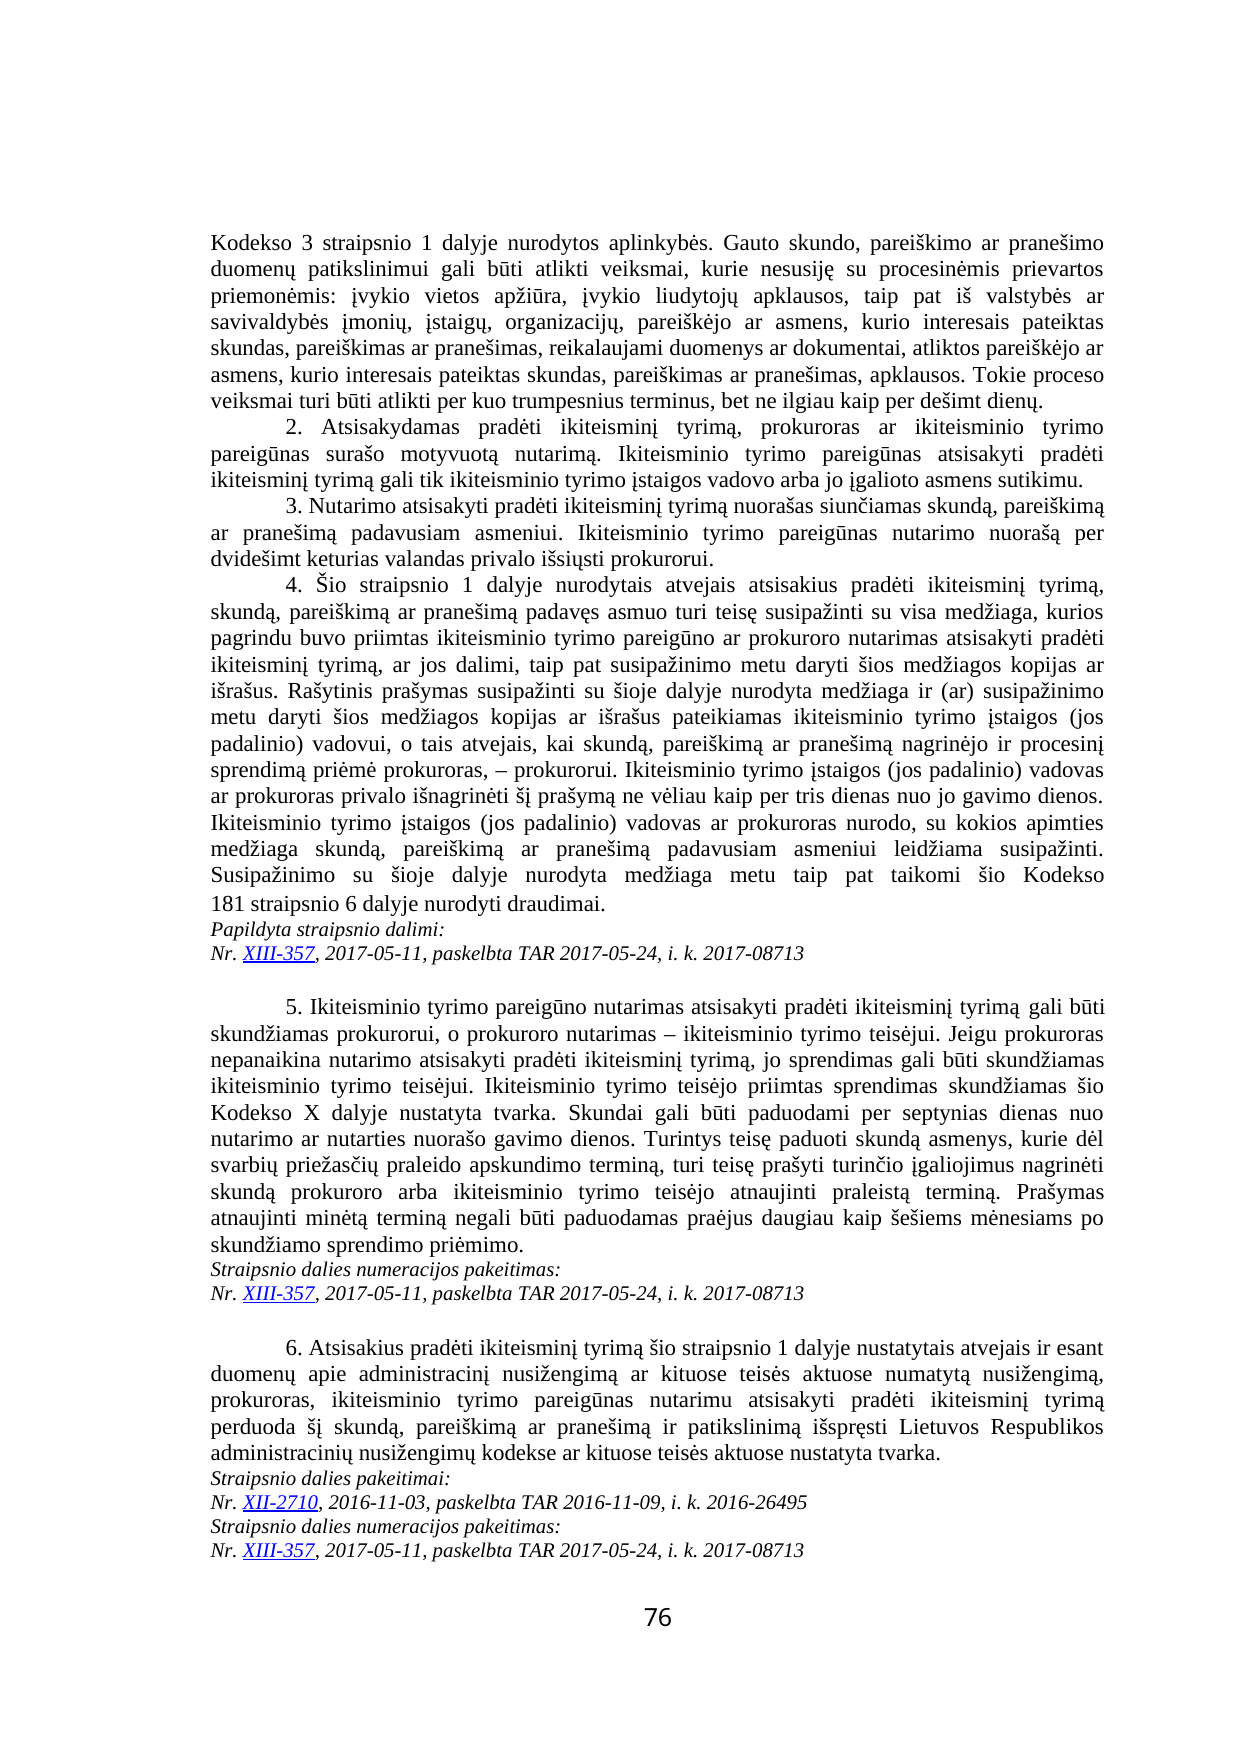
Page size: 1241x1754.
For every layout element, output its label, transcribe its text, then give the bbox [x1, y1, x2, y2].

text 5. Ikiteisminio tyrimo pareigūno nutarimas atsisakyti pradėti ikiteisminį tyrimą gali būti skundžiamas prokurorui, o prokuroro nutarimas – ikiteisminio tyrimo teisėjui. Jeigu prokuroras nepanaikina nutarimo atsisakyti pradėti ikiteisminį tyrimą, jo sprendimas gali būti skundžiamas ikiteisminio tyrimo teisėjui. Ikiteisminio tyrimo teisėjo priimtas sprendimas skundžiamas šio Kodekso X dalyje nustatyta tvarka. Skundai gali būti paduodami per septynias dienas nuo nutarimo ar nutarties nuorašo gavimo dienos. Turintys teisę paduoti skundą asmenys, kurie dėl svarbių priežasčių praleido apskundimo terminą, turi teisę prašyti turinčio įgaliojimus nagrinėti skundą prokuroro arba ikiteisminio tyrimo teisėjo atnaujinti praleistą terminą. Prašymas atnaujinti minėtą terminą negali būti paduodamas praėjus daugiau kaip šešiems mėnesiams po skundžiamo sprendimo priėmimo. [210, 993, 1105, 1257]
text Nr. XIII-357, 2017-05-11, paskelbta TAR 2017-05-24, i. k. 2017-08713 [210, 1538, 1105, 1562]
text Nr. XII-2710, 2016-11-03, paskelbta TAR 2016-11-09, i. k. 2016-26495 [210, 1490, 1105, 1514]
text 4. Šio straipsnio 1 dalyje nurodytais atvejais atsisakius pradėti ikiteisminį tyrimą, skundą, pareiškimą ar pranešimą padavęs asmuo turi teisę susipažinti su visa medžiaga, kurios pagrindu buvo priimtas ikiteisminio tyrimo pareigūno ar prokuroro nutarimas atsisakyti pradėti ikiteisminį tyrimą, ar jos dalimi, taip pat susipažinimo metu daryti šios medžiagos kopijas ar išrašus. Rašytinis prašymas susipažinti su šioje dalyje nurodyta medžiaga ir (ar) susipažinimo metu daryti šios medžiagos kopijas ar išrašus pateikiamas ikiteisminio tyrimo įstaigos (jos padalinio) vadovui, o tais atvejais, kai skundą, pareiškimą ar pranešimą nagrinėjo ir procesinį sprendimą priėmė prokuroras, – prokurorui. Ikiteisminio tyrimo įstaigos (jos padalinio) vadovas ar prokuroras privalo išnagrinėti šį prašymą ne vėliau kaip per tris dienas nuo jo gavimo dienos. Ikiteisminio tyrimo įstaigos (jos padalinio) vadovas ar prokuroras nurodo, su kokios apimties medžiaga skundą, pareiškimą ar pranešimą padavusiam asmeniui leidžiama susipažinti. Susipažinimo su šioje dalyje nurodyta medžiaga metu taip pat taikomi šio Kodekso 181 straipsnio 6 dalyje nurodyti draudimai. [210, 572, 1105, 917]
text 3. Nutarimo atsisakyti pradėti ikiteisminį tyrimą nuorašas siunčiamas skundą, pareiškimą ar pranešimą padavusiam asmeniui. Ikiteisminio tyrimo pareigūnas nutarimo nuorašą per dvidešimt keturias valandas privalo išsiųsti prokurorui. [210, 492, 1105, 572]
text Nr. XIII-357, 2017-05-11, paskelbta TAR 2017-05-24, i. k. 2017-08713 [210, 1281, 1105, 1305]
text Straipsnio dalies pakeitimai: [210, 1466, 1105, 1490]
text Straipsnio dalies numeracijos pakeitimas: [210, 1514, 1105, 1538]
text 2. Atsisakydamas pradėti ikiteisminį tyrimą, prokuroras ar ikiteisminio tyrimo pareigūnas surašo motyvuotą nutarimą. Ikiteisminio tyrimo pareigūnas atsisakyti pradėti ikiteisminį tyrimą gali tik ikiteisminio tyrimo įstaigos vadovo arba jo įgalioto asmens sutikimu. [210, 413, 1105, 492]
text 6. Atsisakius pradėti ikiteisminį tyrimą šio straipsnio 1 dalyje nustatytais atvejais ir esant duomenų apie administracinį nusižengimą ar kituose teisės aktuose numatytą nusižengimą, prokuroras, ikiteisminio tyrimo pareigūnas nutarimu atsisakyti pradėti ikiteisminį tyrimą perduoda šį skundą, pareiškimą ar pranešimą ir patikslinimą išspręsti Lietuvos Respublikos administracinių nusižengimų kodekse ar kituose teisės aktuose nustatyta tvarka. [210, 1334, 1105, 1466]
text Straipsnio dalies numeracijos pakeitimas: [210, 1257, 1105, 1281]
text Nr. XIII-357, 2017-05-11, paskelbta TAR 2017-05-24, i. k. 2017-08713 [210, 941, 1105, 965]
text Papildyta straipsnio dalimi: [210, 917, 1105, 941]
text Kodekso 3 straipsnio 1 dalyje nurodytos aplinkybės. Gauto skundo, pareiškimo ar pranešimo duomenų patikslinimui gali būti atlikti veiksmai, kurie nesusiję su procesinėmis prievartos priemonėmis: įvykio vietos apžiūra, įvykio liudytojų apklausos, taip pat iš valstybės ar savivaldybės įmonių, įstaigų, organizacijų, pareiškėjo ar asmens, kurio interesais pateiktas skundas, pareiškimas ar pranešimas, reikalaujami duomenys ar dokumentai, atliktos pareiškėjo ar asmens, kurio interesais pateiktas skundas, pareiškimas ar pranešimas, apklausos. Tokie proceso veiksmai turi būti atlikti per kuo trumpesnius terminus, bet ne ilgiau kaip per dešimt dienų. [210, 229, 1105, 413]
